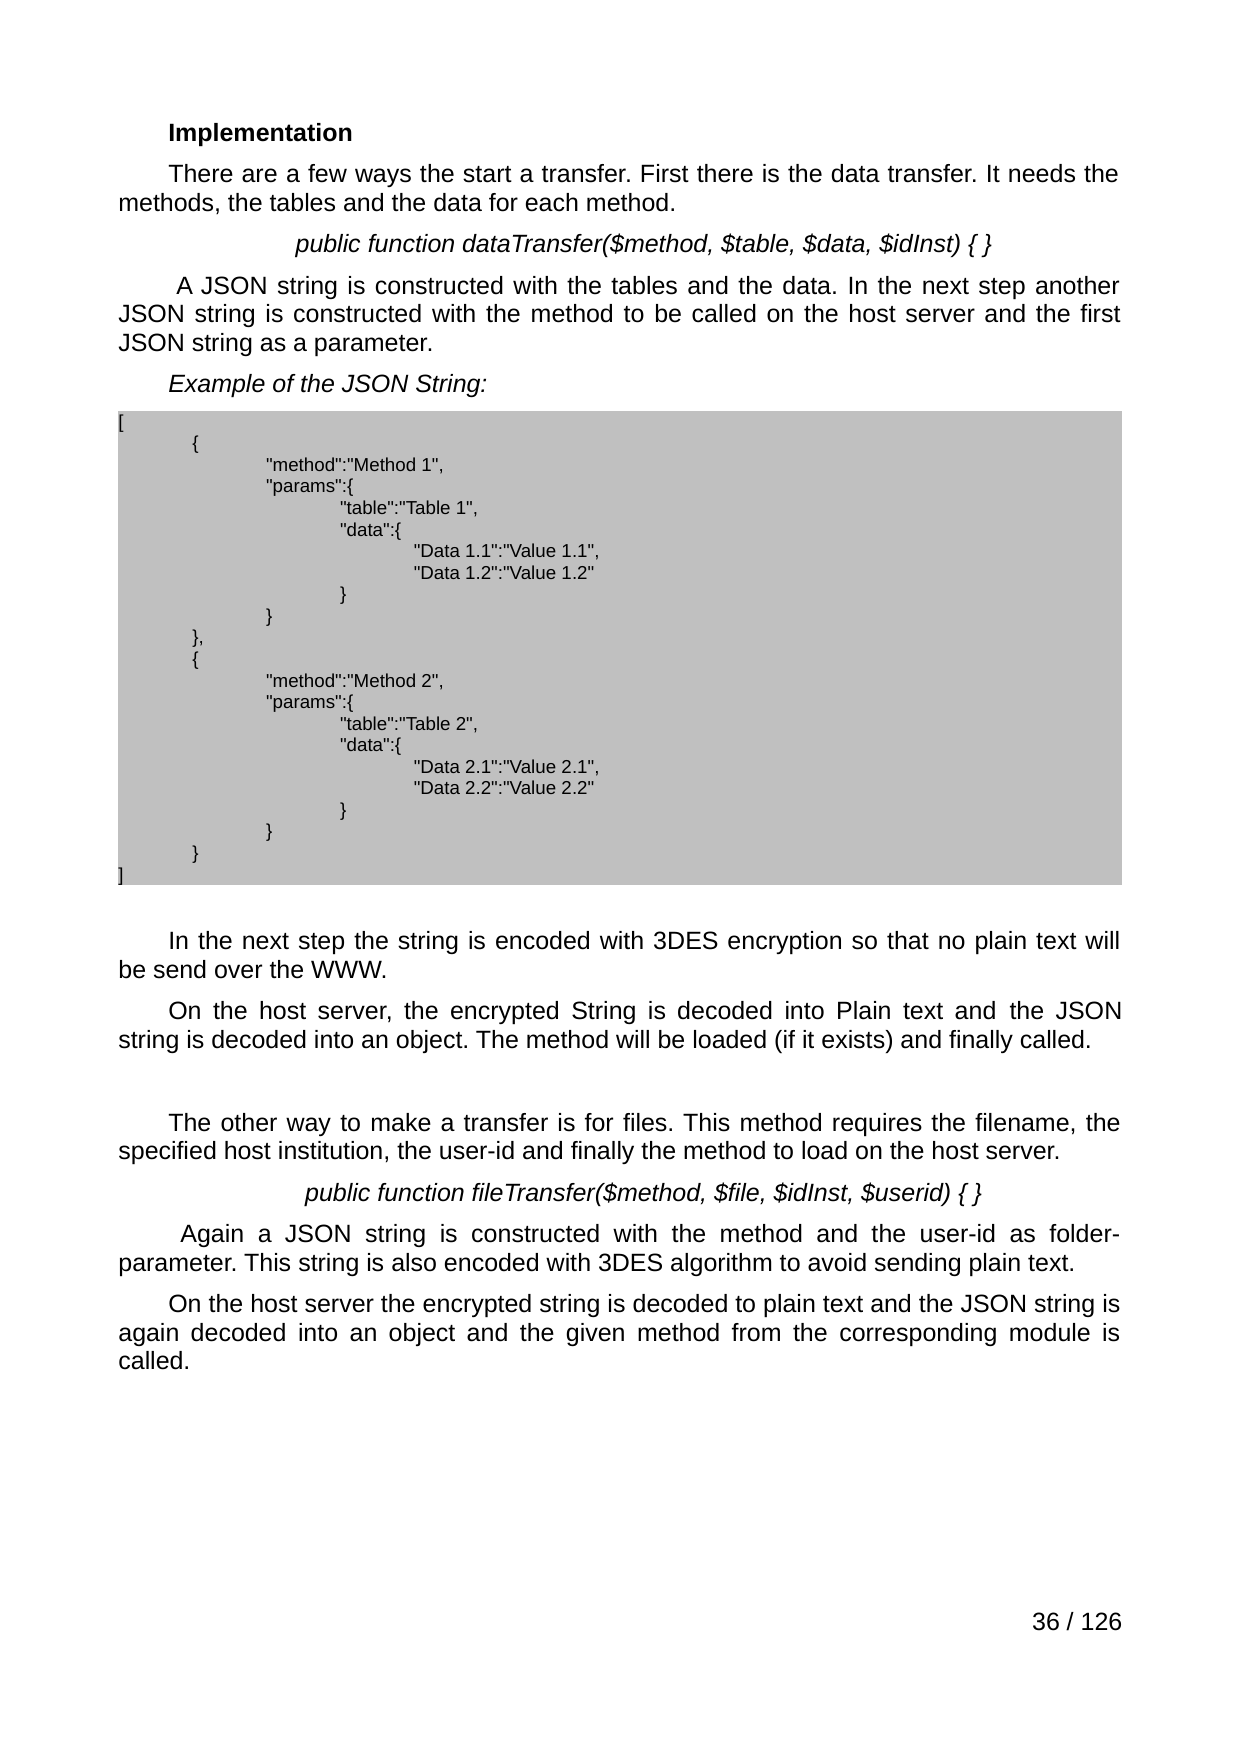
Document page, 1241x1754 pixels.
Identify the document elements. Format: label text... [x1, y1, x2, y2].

text "data":{ [118, 734, 1122, 756]
text } [118, 799, 1122, 820]
text "params":{ [118, 691, 1122, 712]
text ] [118, 863, 1122, 885]
text "method":"Method 2", [118, 669, 1122, 691]
text On the host server the encrypted string is decoded to plain text and the JSON string is again decoded into an object and the given method from the corresponding module is called. [118, 1289, 1122, 1375]
text { [118, 432, 1122, 454]
text There are a few ways the start a transfer. First there is the data transfer. It needs the methods, the tables and the data for each method. [118, 159, 1122, 217]
text "Data 1.1":"Value 1.1", [118, 540, 1122, 562]
text "Data 1.2":"Value 1.2" [118, 562, 1122, 583]
text public function dataTransfer($method, $table, $data, $idInst) { } [118, 229, 1122, 258]
text Example of the JSON String: [118, 369, 1122, 398]
text public function fileTransfer($method, $file, $idInst, $userid) { } [118, 1177, 1122, 1206]
text The other way to make a transfer is for files. This method requires the filename, the specified host institution, the user-id and finally the method to load on the host server. [118, 1107, 1122, 1165]
text } [118, 583, 1122, 605]
text "data":{ [118, 518, 1122, 540]
text }, [118, 626, 1122, 648]
text "table":"Table 2", [118, 712, 1122, 734]
text "Data 2.1":"Value 2.1", [118, 756, 1122, 777]
text A JSON string is constructed with the tables and the data. In the next step another JSON string is constructed with the method to be called on the host server and the first JSON string as a parameter. [118, 271, 1122, 357]
text In the next step the string is encoded with 3DES encryption so that no plain text will be send over the WWW. [118, 926, 1122, 984]
text On the host server, the encrypted String is decoded into Plain text and the JSON string is decoded into an object. The method will be loaded (if it exists) and finally called. [118, 996, 1122, 1054]
text "Data 2.2":"Value 2.2" [118, 777, 1122, 799]
text "params":{ [118, 475, 1122, 497]
text [ [118, 411, 1122, 432]
text } [118, 605, 1122, 626]
text } [118, 842, 1122, 863]
text Again a JSON string is constructed with the method and the user-id as folder-parameter. This string is also encoded with 3DES algorithm to avoid sending plain text. [118, 1219, 1122, 1276]
text "table":"Table 1", [118, 497, 1122, 518]
text } [118, 820, 1122, 842]
text { [118, 648, 1122, 669]
text Implementation [118, 118, 1122, 147]
text "method":"Method 1", [118, 454, 1122, 475]
